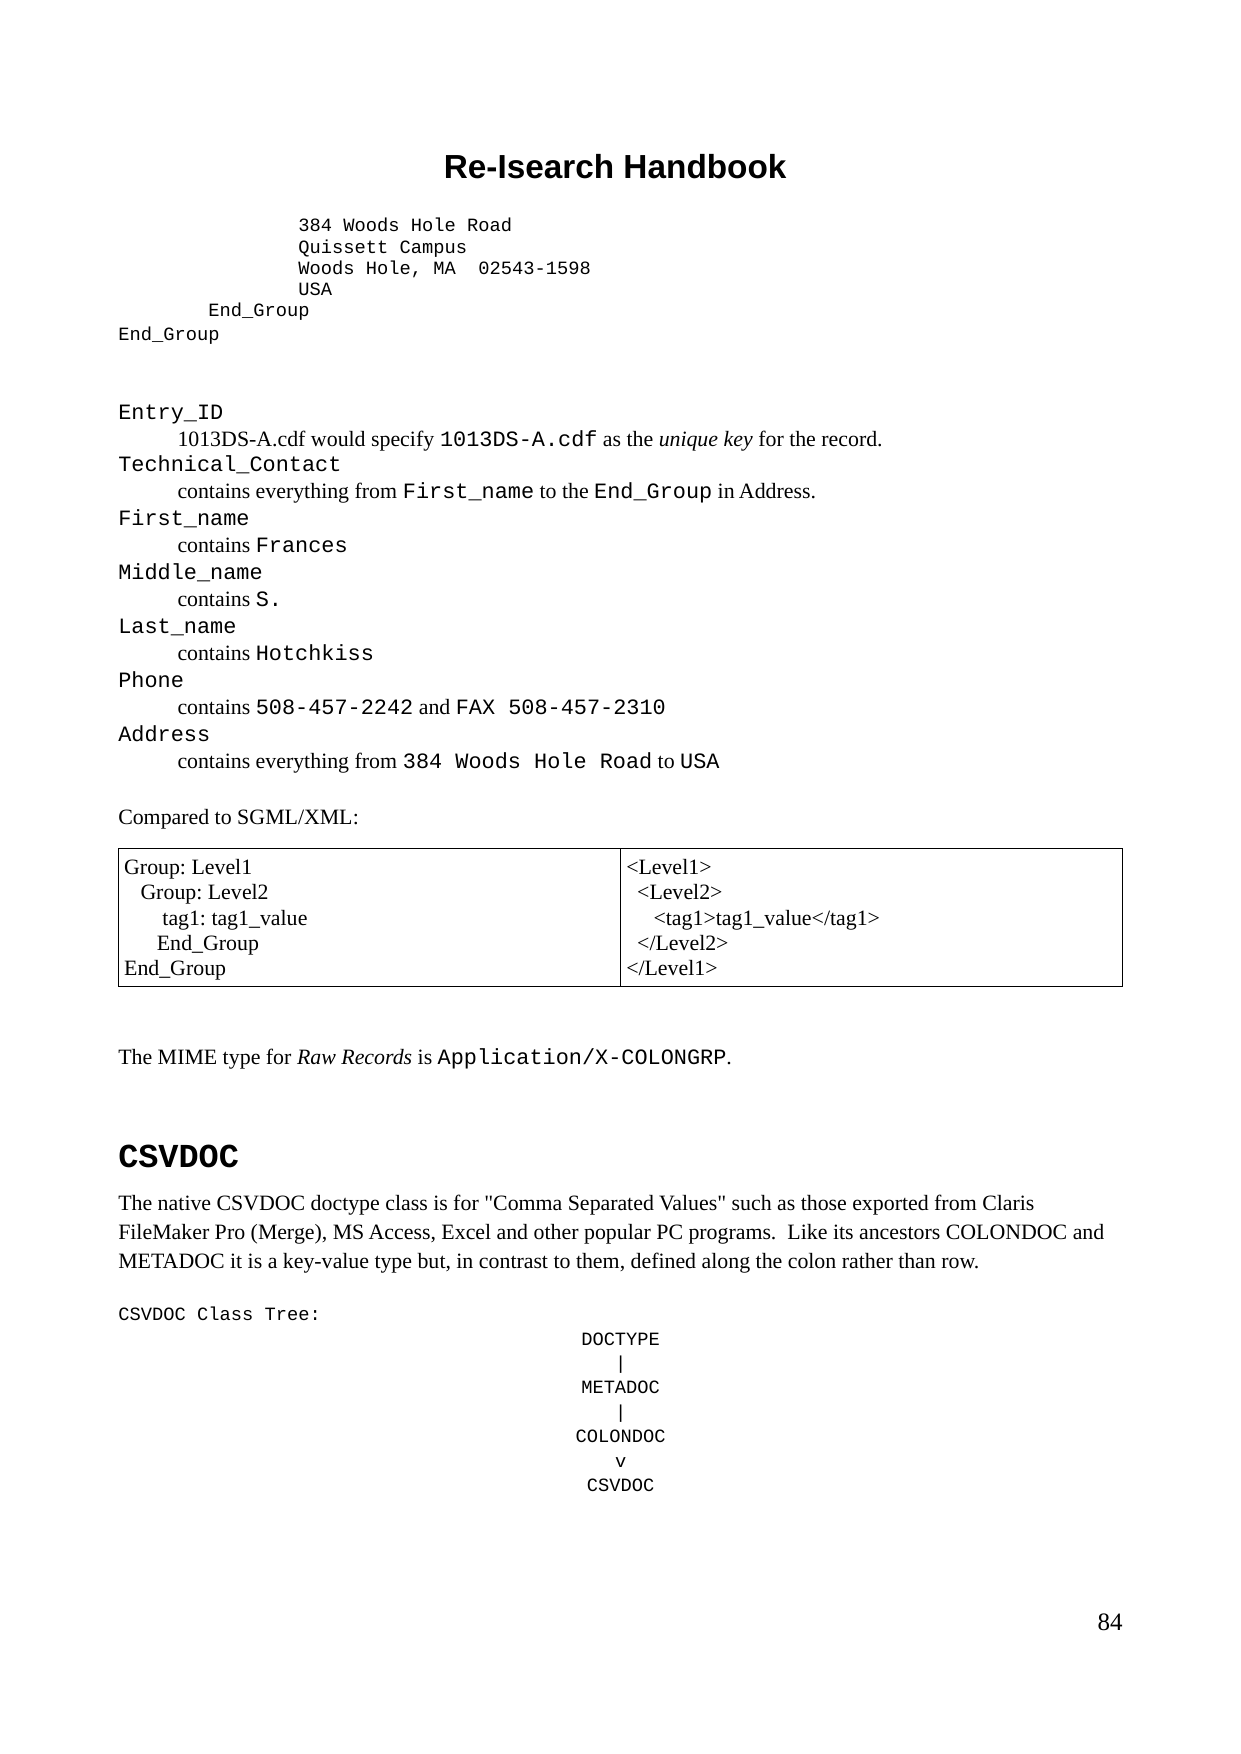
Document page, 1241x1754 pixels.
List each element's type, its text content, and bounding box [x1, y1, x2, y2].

text Compared to SGML/XML: [118, 804, 1122, 829]
text The native CSVDOC doctype class is for "Comma Separated Values" such as those exported from Claris FileMaker Pro (Merge), MS Access, Excel and other popular PC programs. Like its ancestors COLONDOC and METADOC it is a key-value type but, in contrast to them, defined along the colon rather than row. [118, 1190, 1122, 1273]
text End_Group [118, 322, 1122, 347]
table_header <Level1> <Level2> <tag1>tag1_value</tag1> </Level2> </Level1> [621, 849, 1122, 986]
subtitle Phone [118, 667, 1122, 694]
subtitle First_name [118, 505, 1122, 532]
subtitle Middle_name [118, 559, 1122, 586]
subtitle Technical_Contact [118, 453, 1122, 478]
text | [118, 1403, 1122, 1424]
subtitle Entry_ID [118, 377, 1122, 426]
list contains S. [177, 586, 1122, 613]
list contains Frances [177, 532, 1122, 559]
subtitle CSVDOC [118, 1139, 1122, 1177]
list contains 508-457-2242 and FAX 508-457-2310 [177, 694, 1122, 721]
text v [118, 1451, 1122, 1473]
text USA [118, 280, 1122, 301]
text CSVDOC [118, 1476, 1122, 1497]
subtitle Address [118, 721, 1122, 748]
text 384 Woods Hole Road [118, 216, 1122, 237]
list contains everything from 384 Woods Hole Road to USA [177, 748, 1122, 775]
text METADOC [118, 1378, 1122, 1399]
text COLONDOC [118, 1427, 1122, 1448]
list 1013DS-A.cdf would specify 1013DS-A.cdf as the unique key for the record. [177, 426, 1122, 453]
text End_Group [118, 301, 1122, 322]
table_header Group: Level1 Group: Level2 tag1: tag1_value End_Group End_Group [119, 849, 620, 986]
text Quissett Campus [118, 237, 1122, 259]
text Woods Hole, MA 02543-1598 [118, 259, 1122, 280]
text CSVDOC Class Tree: [118, 1305, 1122, 1326]
text | [118, 1354, 1122, 1375]
text The MIME type for Raw Records is Application/X-COLONGRP. [118, 1044, 1122, 1071]
subtitle Last_name [118, 613, 1122, 640]
text DOCTYPE [118, 1329, 1122, 1351]
list contains everything from First_name to the End_Group in Address. [177, 478, 1122, 505]
list contains Hotchkiss [177, 640, 1122, 667]
